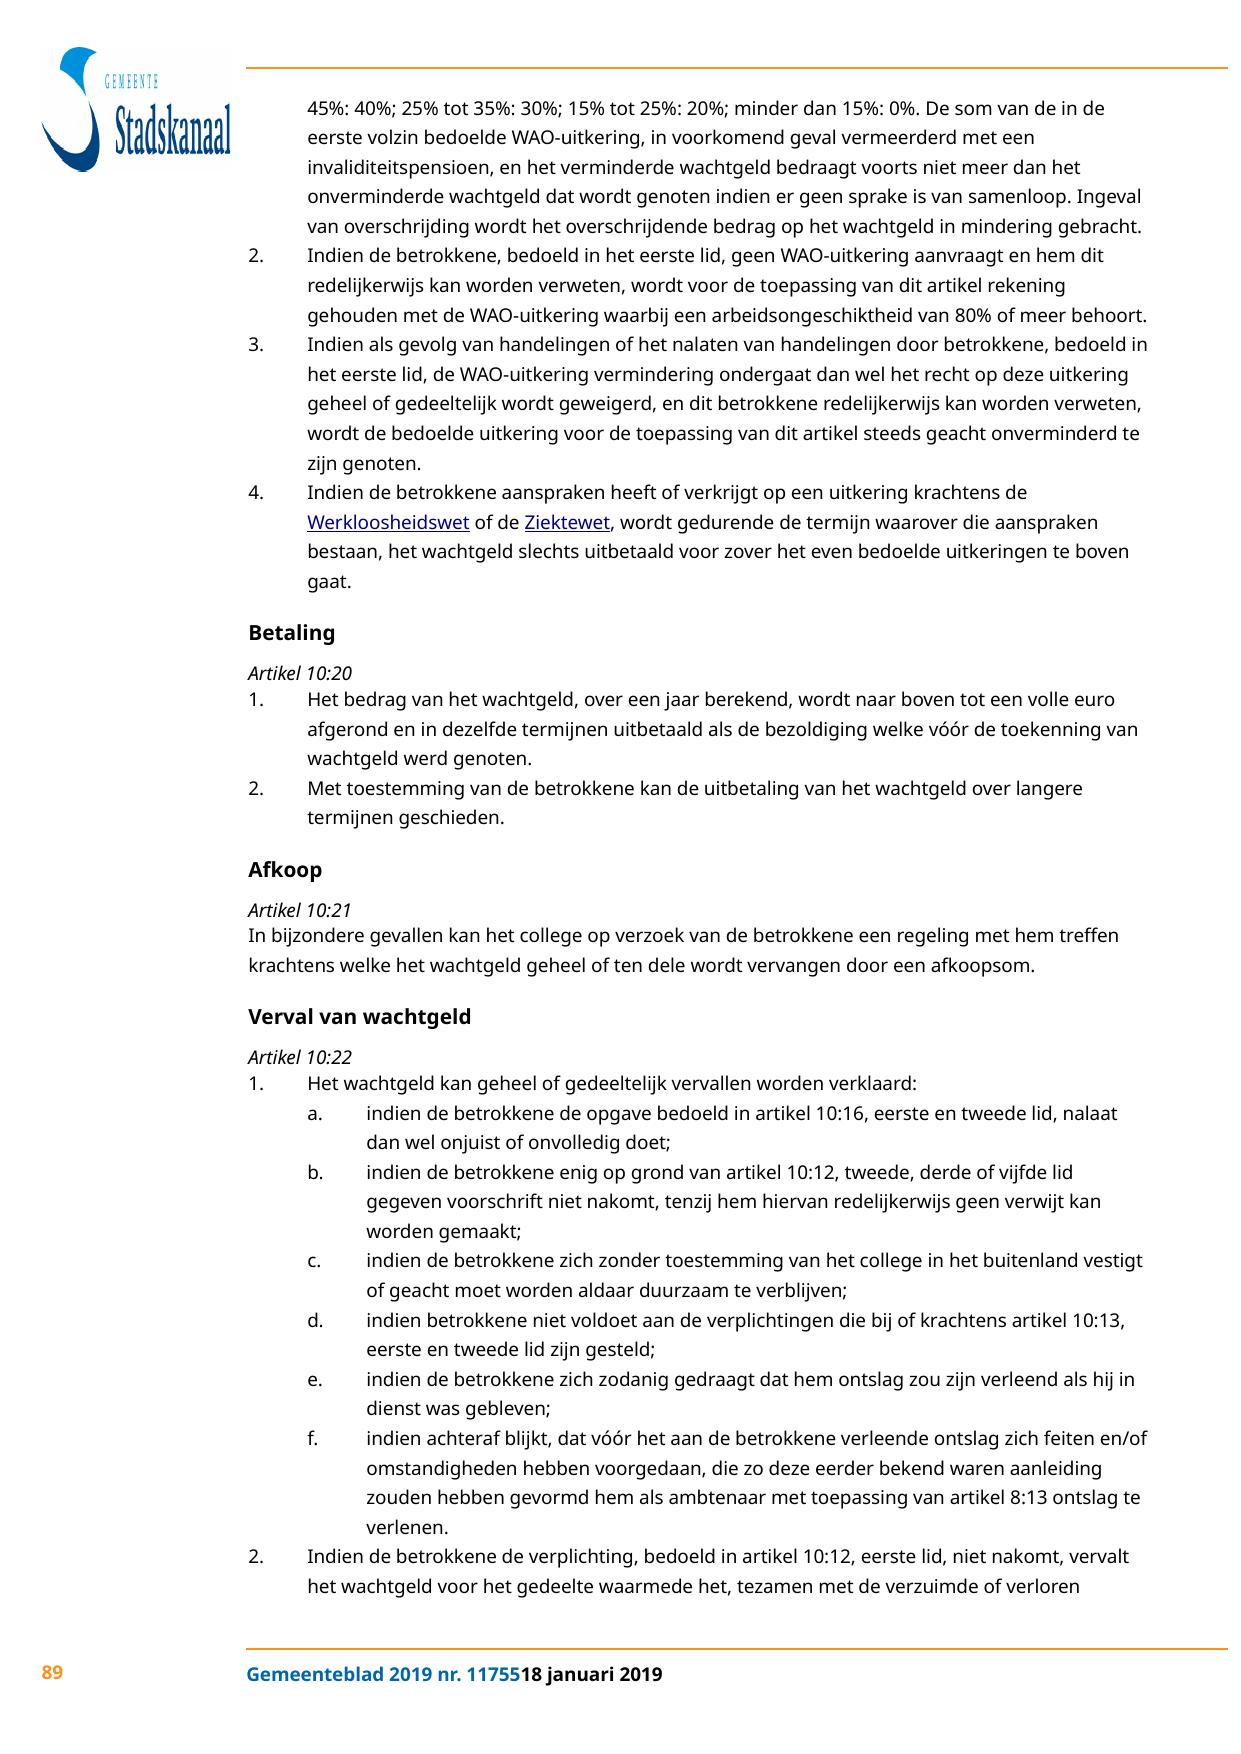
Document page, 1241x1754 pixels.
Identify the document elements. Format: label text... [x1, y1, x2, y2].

list 45%: 40%; 25% tot 35%: 30%; 15% tot 25%: 20%; minder dan 15%: 0%. De som van de in de eerste volzin bedoelde WAO-uitkering, in voorkomend geval vermeerderd met een invaliditeitspensioen, en het verminderde wachtgeld bedraagt voorts niet meer dan het onverminderde wachtgeld dat wordt genoten indien er geen sprake is van samenloop. Ingeval van overschrijding wordt het overschrijdende bedrag op het wachtgeld in mindering gebracht. [248, 95, 1152, 239]
list Indien als gevolg van handelingen of het nalaten van handelingen door betrokkene, bedoeld in het eerste lid, de WAO-uitkering vermindering ondergaat dan wel het recht op deze uitkering geheel of gedeeltelijk wordt geweigerd, en dit betrokkene redelijkerwijs kan worden verweten, wordt de bedoelde uitkering voor de toepassing van dit artikel steeds geacht onverminderd te zijn genoten. [248, 331, 1152, 476]
picture [41, 47, 231, 172]
list indien de betrokkene zich zodanig gedraagt dat hem ontslag zou zijn verleend als hij in dienst was gebleven; [307, 1366, 1152, 1421]
list Het bedrag van het wachtgeld, over een jaar berekend, wordt naar boven tot een volle euro afgerond en in dezelfde termijnen uitbetaald als de bezoldiging welke vóór de toekenning van wachtgeld werd genoten. [248, 686, 1152, 771]
text Betaling [248, 618, 1152, 647]
list indien de betrokkene de opgave bedoeld in artikel 10:16, eerste en tweede lid, nalaat dan wel onjuist of onvolledig doet; [307, 1100, 1152, 1155]
list Indien de betrokkene aanspraken heeft of verkrijgt op een uitkering krachtens de Werkloosheidswet of de Ziektewet, wordt gedurende de termijn waarover die aanspraken bestaan, het wachtgeld slechts uitbetaald voor zover het even bedoelde uitkeringen te boven gaat. [248, 479, 1152, 594]
list indien achteraf blijkt, dat vóór het aan de betrokkene verleende ontslag zich feiten en/of omstandigheden hebben voorgedaan, die zo deze eerder bekend waren aanleiding zouden hebben gevormd hem als ambtenaar met toepassing van artikel 8:13 ontslag te verlenen. [307, 1425, 1152, 1539]
text Artikel 10:22 [248, 1044, 1152, 1070]
list Indien de betrokkene de verplichting, bedoeld in artikel 10:12, eerste lid, niet nakomt, vervalt het wachtgeld voor het gedeelte waarmede het, tezamen met de verzuimde of verloren [248, 1543, 1152, 1599]
text Verval van wachtgeld [248, 1002, 1152, 1031]
list Indien de betrokkene, bedoeld in het eerste lid, geen WAO-uitkering aanvraagt en hem dit redelijkerwijs kan worden verweten, wordt voor de toepassing van dit artikel rekening gehouden met de WAO-uitkering waarbij een arbeidsongeschiktheid van 80% of meer behoort. [248, 243, 1152, 328]
text In bijzondere gevallen kan het college op verzoek van de betrokkene een regeling met hem treffen krachtens welke het wachtgeld geheel of ten dele wordt vervangen door een afkoopsom. [248, 922, 1152, 978]
list indien de betrokkene enig op grond van artikel 10:12, tweede, derde of vijfde lid gegeven voorschrift niet nakomt, tenzij hem hiervan redelijkerwijs geen verwijt kan worden gemaakt; [307, 1159, 1152, 1244]
text Artikel 10:21 [248, 897, 1152, 922]
list indien betrokkene niet voldoet aan de verplichtingen die bij of krachtens artikel 10:13, eerste en tweede lid zijn gesteld; [307, 1307, 1152, 1362]
list Met toestemming van de betrokkene kan de uitbetaling van het wachtgeld over langere termijnen geschieden. [248, 775, 1152, 830]
text Afkoop [248, 855, 1152, 883]
text Artikel 10:20 [248, 660, 1152, 686]
list indien de betrokkene zich zonder toestemming van het college in het buitenland vestigt of geacht moet worden aldaar duurzaam te verblijven; [307, 1248, 1152, 1303]
list Het wachtgeld kan geheel of gedeeltelijk vervallen worden verklaard: [248, 1070, 1152, 1096]
